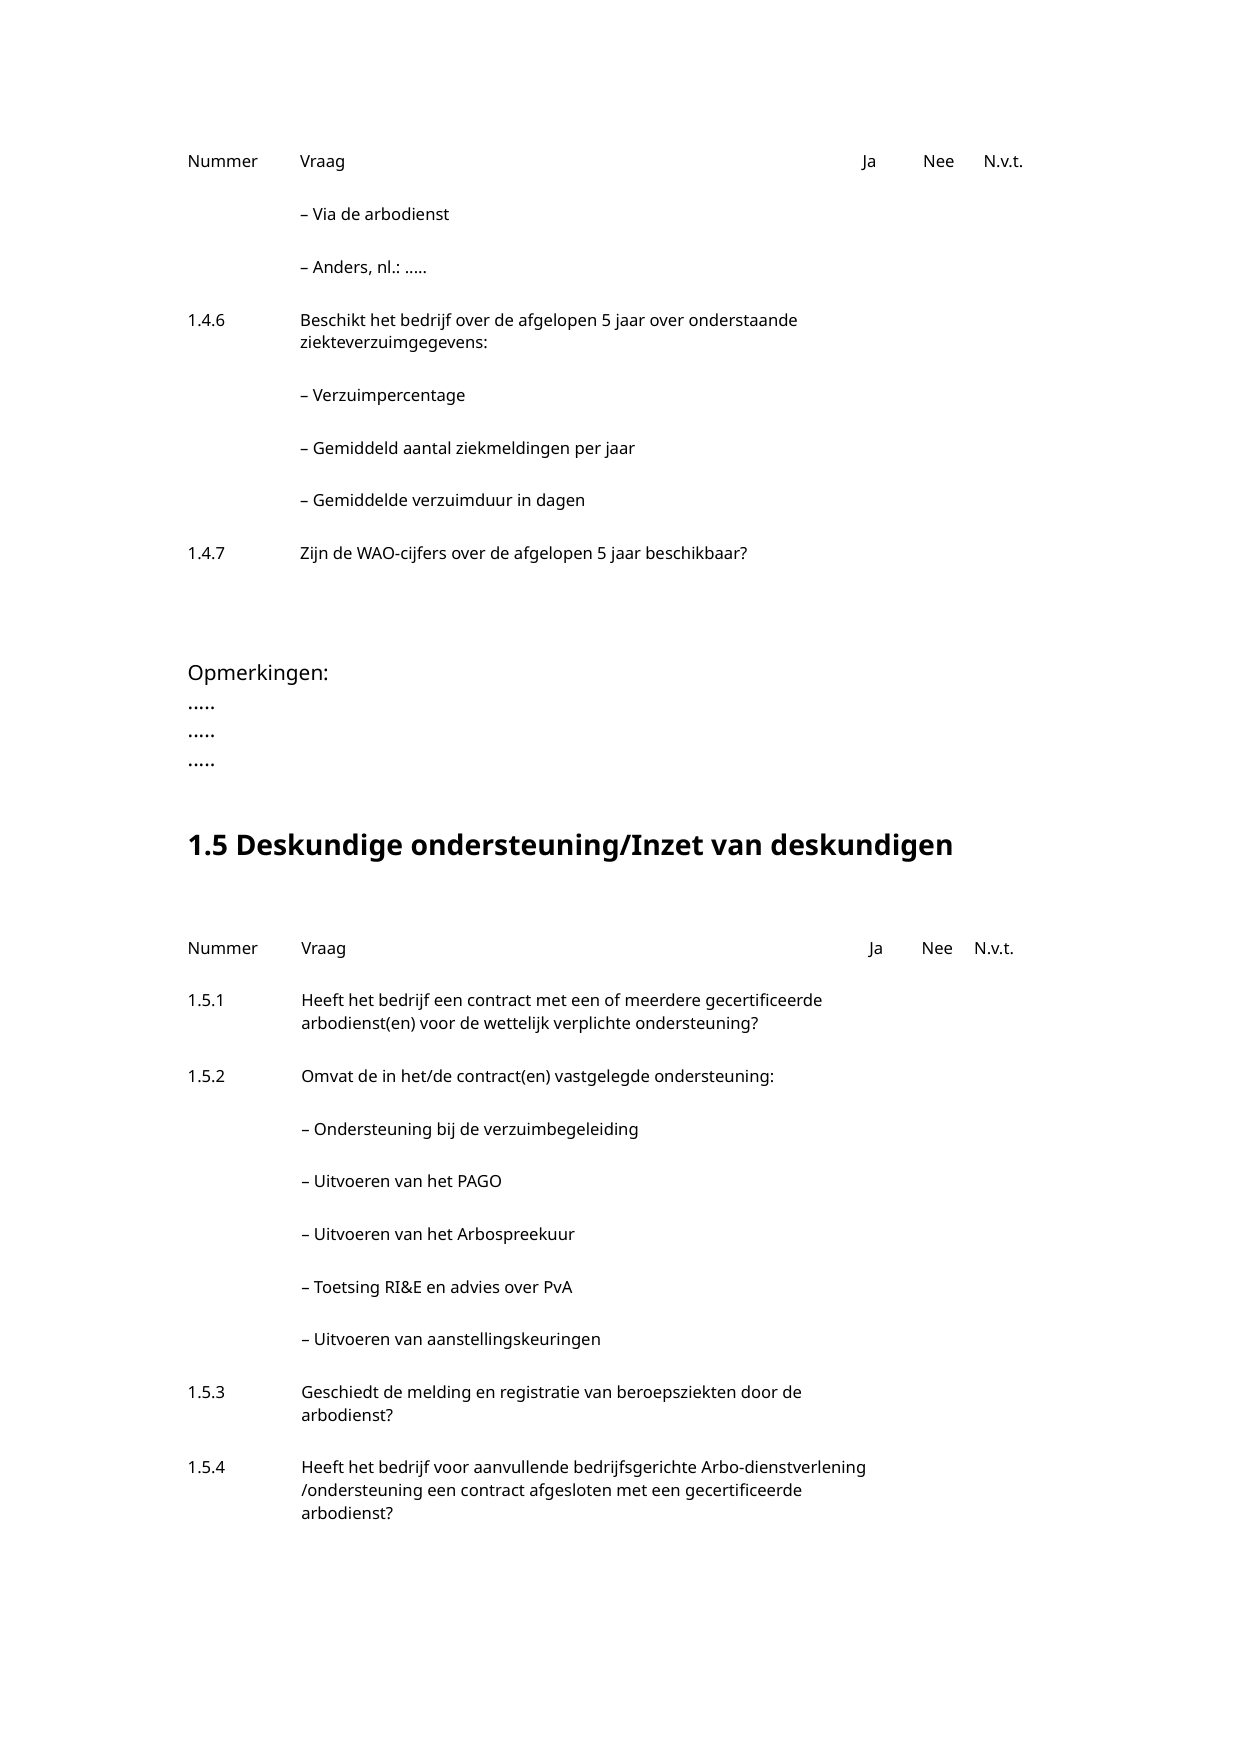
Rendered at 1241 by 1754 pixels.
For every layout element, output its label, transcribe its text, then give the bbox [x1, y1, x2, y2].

table_cell Beschikt het bedrijf over de afgelopen 5 jaar over onderstaande ziekteverzuimgegevens: – Verzuimpercentage – Gemiddeld aantal ziekmeldingen per jaar – Gemiddelde verzuimduur in dagen [300, 308, 862, 542]
table_cell [983, 308, 1053, 542]
table_cell [862, 308, 923, 542]
text ..... [187, 744, 1053, 772]
text Opmerkingen: [187, 658, 1053, 687]
table_cell [921, 1456, 974, 1554]
table_cell 1.4.7 [188, 542, 300, 600]
table_header N.v.t. [974, 936, 1053, 989]
table_cell Heeft het bedrijf een contract met een of meerdere gecertificeerde arbodienst(en) voor de wettelijk verplichte ondersteuning? [301, 989, 869, 1064]
table_header Nee [921, 936, 974, 989]
table_cell [974, 1456, 1053, 1554]
table_cell [862, 203, 923, 308]
table_cell [869, 1065, 921, 1381]
text ..... [187, 715, 1053, 744]
table_header N.v.t. [983, 150, 1053, 203]
table_cell 1.5.4 [188, 1456, 301, 1554]
table_cell Heeft het bedrijf voor aanvullende bedrijfsgerichte Arbo-dienstverlening /ondersteuning een contract afgesloten met een gecertificeerde arbodienst? [301, 1456, 869, 1554]
table_header Vraag [300, 150, 862, 203]
table_header Nee [923, 150, 983, 203]
table_cell [188, 203, 300, 308]
table_cell [974, 1381, 1053, 1456]
subtitle 1.5 Deskundige ondersteuning/Inzet van deskundigen [187, 825, 1053, 863]
table_cell 1.5.1 [188, 989, 301, 1064]
table_cell [923, 542, 983, 600]
table_cell [869, 1381, 921, 1456]
table_header Nummer [188, 936, 301, 989]
table_cell [923, 308, 983, 542]
table_cell [974, 1065, 1053, 1381]
table_cell [923, 203, 983, 308]
table_cell [921, 1065, 974, 1381]
table_cell Omvat de in het/de contract(en) vastgelegde ondersteuning: – Ondersteuning bij de verzuimbegeleiding – Uitvoeren van het PAGO – Uitvoeren van het Arbospreekuur – Toetsing RI&E en advies over PvA – Uitvoeren van aanstellingskeuringen [301, 1065, 869, 1381]
table_cell [921, 1381, 974, 1456]
table_cell 1.5.2 [188, 1065, 301, 1381]
table_cell [862, 542, 923, 600]
table_header Ja [869, 936, 921, 989]
table_header Vraag [301, 936, 869, 989]
table_cell [869, 989, 921, 1064]
table_cell [921, 989, 974, 1064]
table_cell 1.4.6 [188, 308, 300, 542]
table_cell 1.5.3 [188, 1381, 301, 1456]
table_cell Geschiedt de melding en registratie van beroepsziekten door de arbodienst? [301, 1381, 869, 1456]
table_header Ja [862, 150, 923, 203]
table_header Nummer [188, 150, 300, 203]
table_cell [983, 542, 1053, 600]
table_cell [974, 989, 1053, 1064]
table_cell – Via de arbodienst – Anders, nl.: ..... [300, 203, 862, 308]
text ..... [187, 687, 1053, 715]
table_cell [869, 1456, 921, 1554]
table_cell Zijn de WAO-cijfers over de afgelopen 5 jaar beschikbaar? [300, 542, 862, 600]
table_cell [983, 203, 1053, 308]
